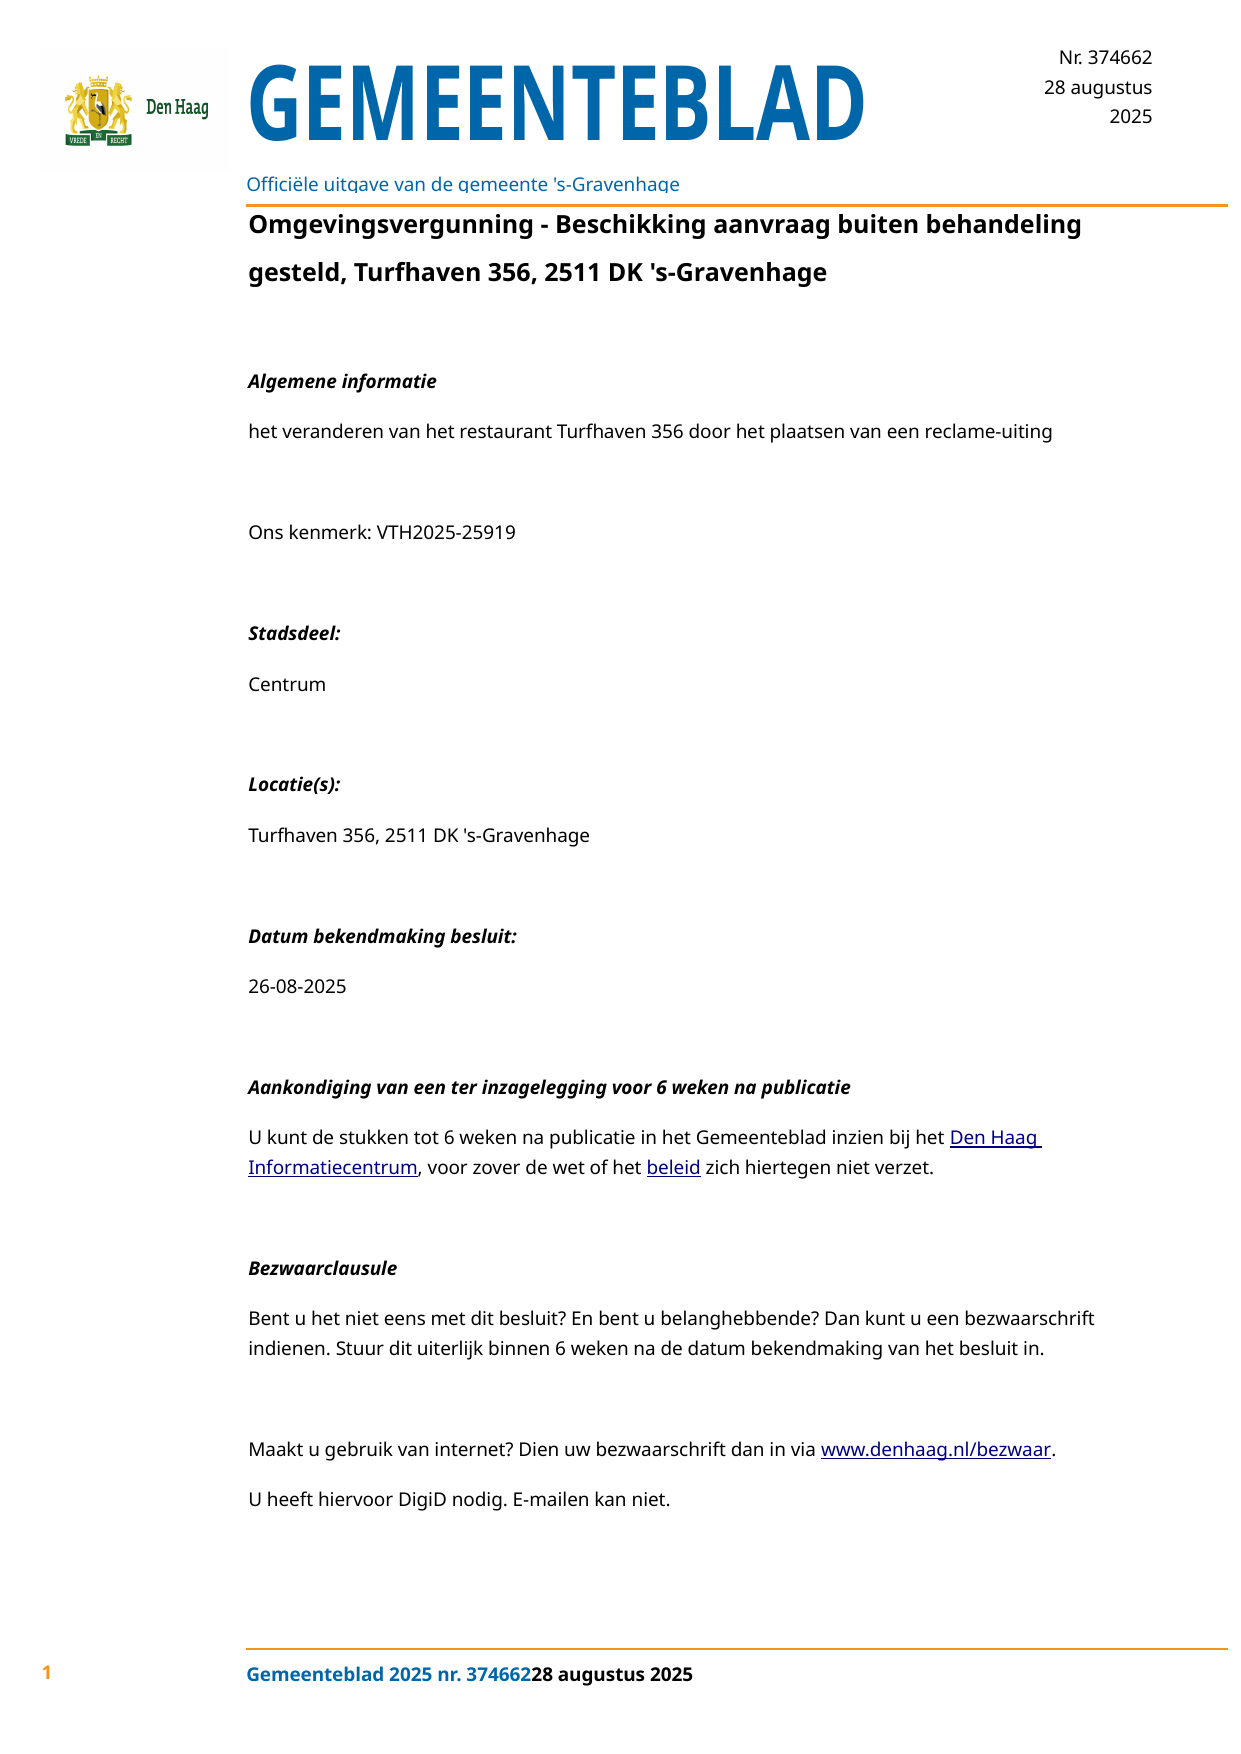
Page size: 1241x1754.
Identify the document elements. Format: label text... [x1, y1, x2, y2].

text Locatie(s): [248, 772, 1152, 797]
text 26-08-2025 [248, 973, 1152, 999]
text Centrum [248, 671, 1152, 697]
text U kunt de stukken tot 6 weken na publicatie in het Gemeenteblad inzien bij het Den Haag Informatiecentrum, voor zover de wet of het beleid zich hiertegen niet verzet. [248, 1124, 1152, 1180]
text Bezwaarclausule [248, 1255, 1152, 1281]
text Turfhaven 356, 2511 DK 's-Gravenhage [248, 822, 1152, 848]
text Bent u het niet eens met dit besluit? En bent u belanghebbende? Dan kunt u een bezwaarschrift indienen. Stuur dit uiterlijk binnen 6 weken na de datum bekendmaking van het besluit in. [248, 1305, 1152, 1361]
text Omgevingsvergunning - Beschikking aanvraag buiten behandeling gesteld, Turfhaven 356, 2511 DK 's-Gravenhage [248, 207, 1152, 288]
text Algemene informatie [248, 368, 1152, 394]
text Maakt u gebruik van internet? Dien uw bezwaarschrift dan in via www.denhaag.nl/bezwaar. [248, 1436, 1152, 1462]
picture [41, 47, 231, 172]
text U heeft hiervoor DigiD nodig. E-mailen kan niet. [248, 1486, 1152, 1512]
text Datum bekendmaking besluit: [248, 923, 1152, 949]
text Ons kenmerk: VTH2025-25919 [248, 519, 1152, 545]
text Stadsdeel: [248, 620, 1152, 646]
text het veranderen van het restaurant Turfhaven 356 door het plaatsen van een reclame-uiting [248, 419, 1152, 444]
text Aankondiging van een ter inzagelegging voor 6 weken na publicatie [248, 1074, 1152, 1100]
